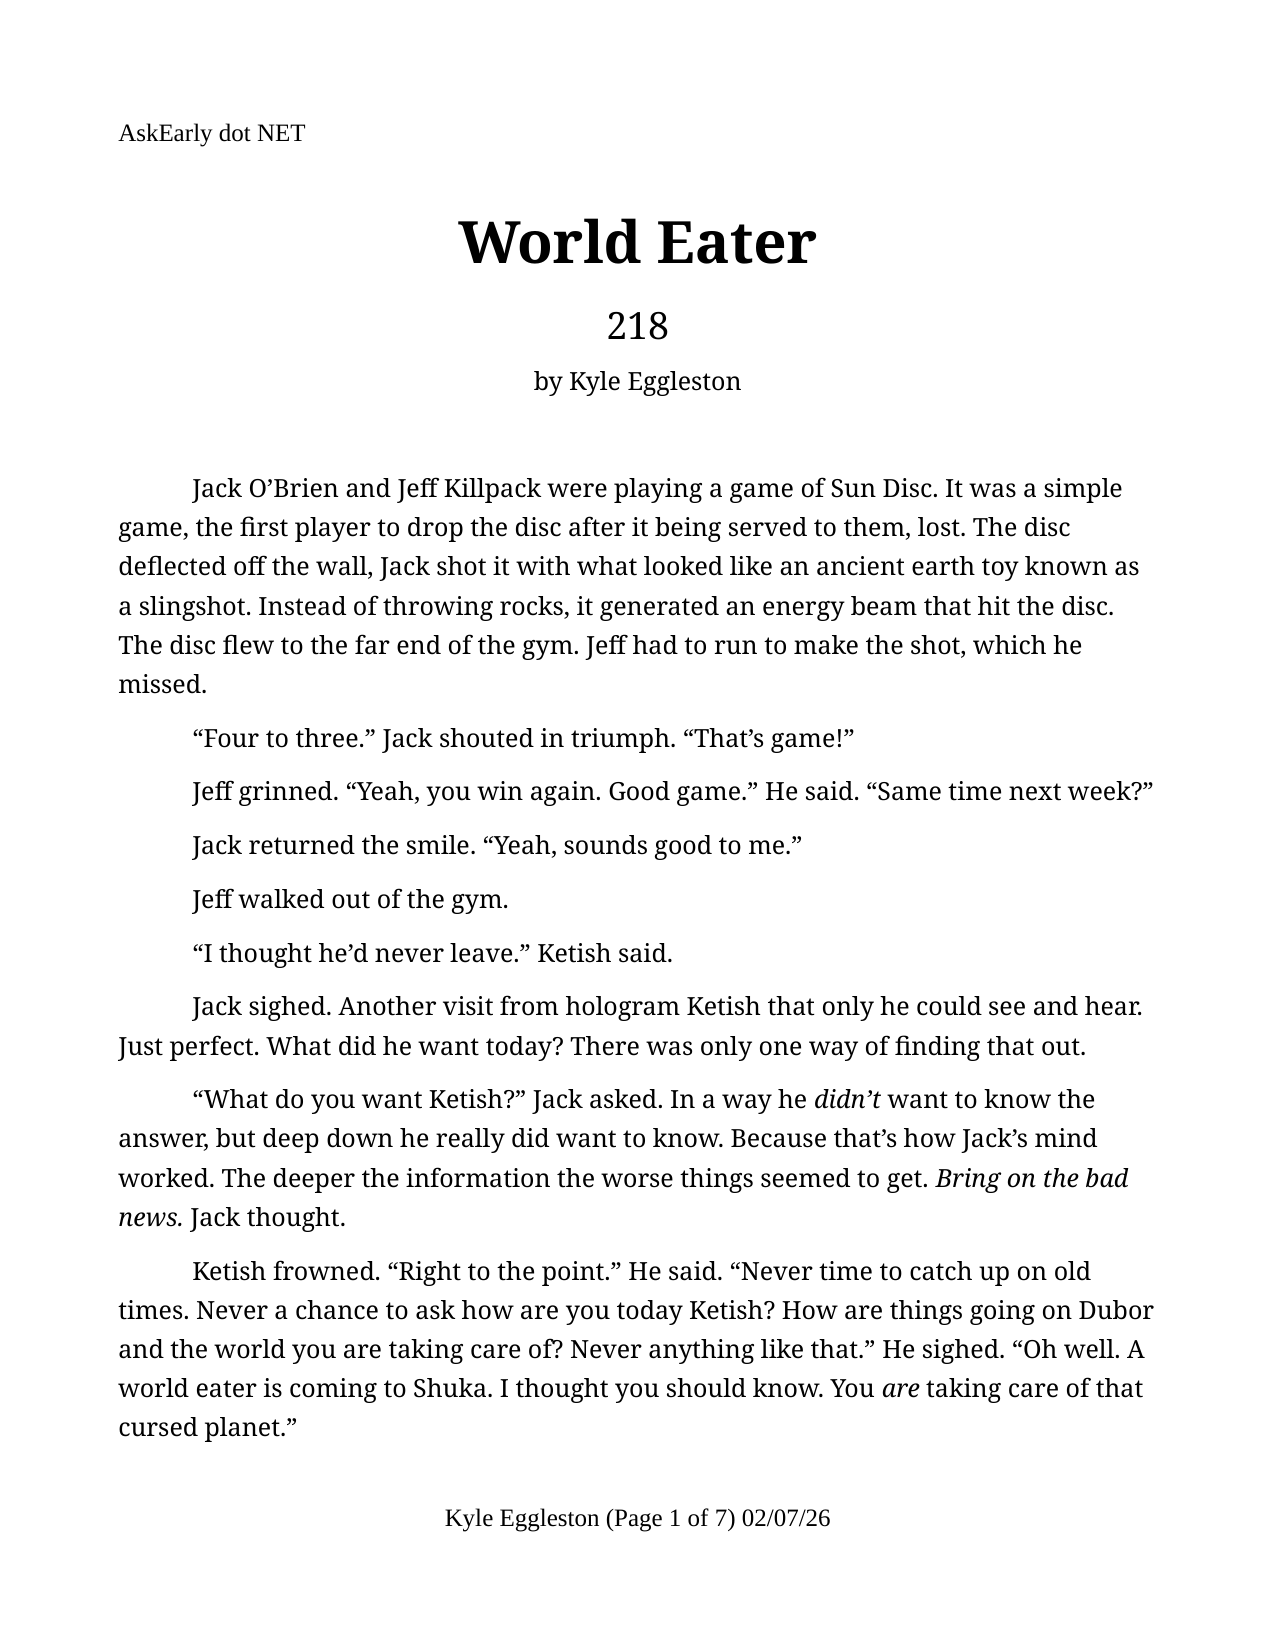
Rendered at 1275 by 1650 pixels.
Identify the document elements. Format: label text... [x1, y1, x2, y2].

text Jack sighed. Another visit from hologram Ketish that only he could see and hear. Just perfect. What did he want today? There was only one way of finding that out. [118, 989, 1157, 1062]
subtitle 218 [118, 299, 1157, 351]
text Jeff grinned. “Yeah, you win again. Good game.” He said. “Same time next week?” [118, 774, 1157, 808]
text “What do you want Ketish?” Jack asked. In a way he didn’t want to know the answer, but deep down he really did want to know. Because that’s how Jack’s mind worked. The deeper the information the worse things seemed to get. Bring on the bad news. Jack thought. [118, 1082, 1157, 1233]
text Jeff walked out of the gym. [118, 881, 1157, 916]
text by Kyle Eggleston [118, 363, 1157, 397]
text “Four to three.” Jack shouted in triumph. “That’s game!” [118, 720, 1157, 754]
text Jack returned the smile. “Yeah, sounds good to me.” [118, 828, 1157, 862]
text “I thought he’d never leave.” Ketish said. [118, 935, 1157, 969]
title World Eater [118, 201, 1157, 281]
text Ketish frowned. “Right to the point.” He said. “Never time to catch up on old times. Never a chance to ask how are you today Ketish? How are things going on Dubor and the world you are taking care of? Never anything like that.” He sighed. “Oh well. A world eater is coming to Shuka. I thought you should know. You are taking care of that cursed planet.” [118, 1253, 1157, 1444]
text Jack O’Brien and Jeff Killpack were playing a game of Sun Disc. It was a simple game, the first player to drop the disc after it being served to them, lost. The disc deflected off the wall, Jack shot it with what looked like an ancient earth toy known as a slingshot. Instead of throwing rocks, it generated an energy beam that hit the disc. The disc flew to the far end of the gym. Jeff had to run to make the shot, which he missed. [118, 471, 1157, 701]
